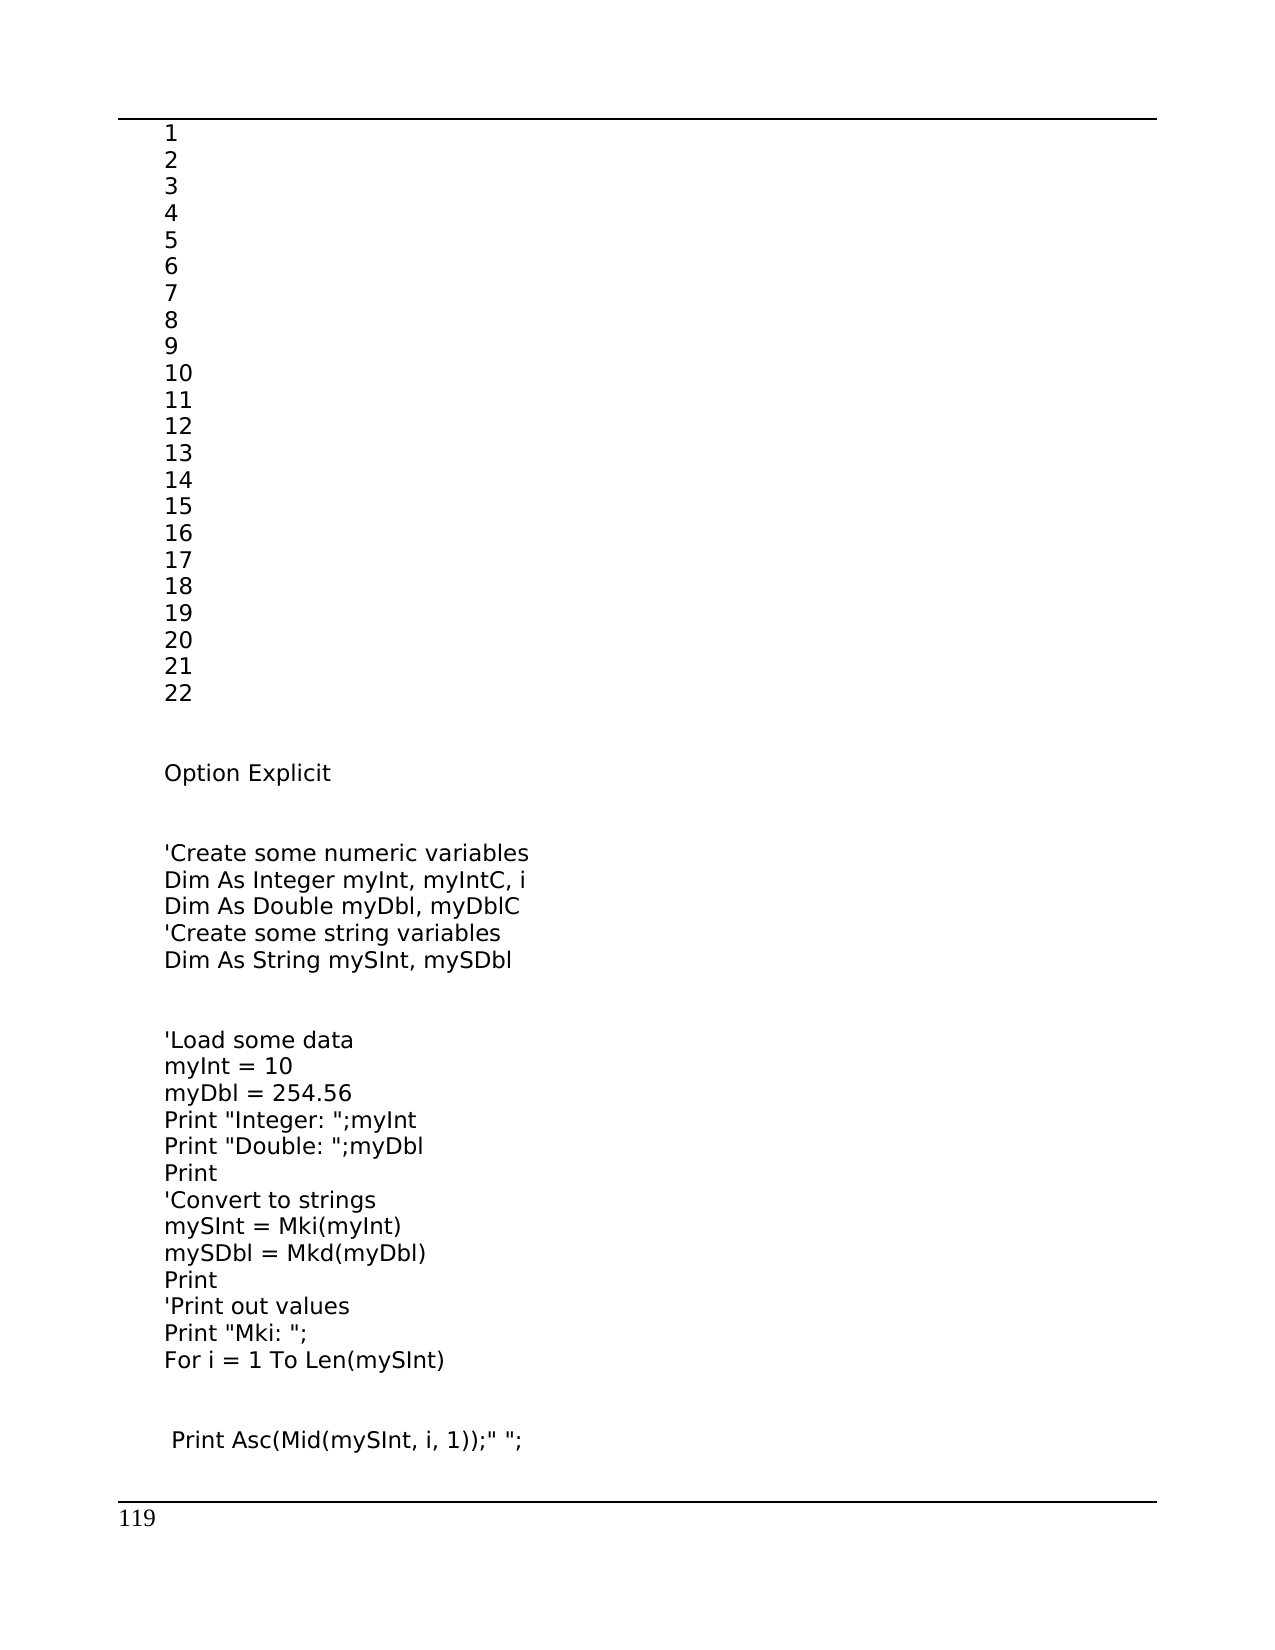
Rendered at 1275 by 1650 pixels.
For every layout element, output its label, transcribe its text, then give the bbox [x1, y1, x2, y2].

text 11 [118, 387, 1157, 413]
text 'Convert to strings [118, 1187, 1157, 1213]
text 7 [118, 280, 1157, 307]
text 18 [118, 573, 1157, 600]
text 6 [118, 253, 1157, 280]
text 15 [118, 493, 1157, 520]
text 9 [118, 333, 1157, 360]
text Print "Integer: ";myInt [118, 1107, 1157, 1133]
text 13 [118, 440, 1157, 467]
text 4 [118, 200, 1157, 227]
text Print "Double: ";myDbl [118, 1133, 1157, 1160]
text 3 [118, 173, 1157, 200]
text 5 [118, 227, 1157, 253]
text mySInt = Mki(myInt) [118, 1213, 1157, 1240]
text 'Create some numeric variables [118, 840, 1157, 867]
text 1 [118, 120, 1157, 147]
text For i = 1 To Len(mySInt) [118, 1347, 1157, 1373]
text 14 [118, 467, 1157, 493]
text 17 [118, 547, 1157, 573]
text 'Create some string variables [118, 920, 1157, 947]
text myDbl = 254.56 [118, 1080, 1157, 1107]
text Dim As String mySInt, mySDbl [118, 947, 1157, 973]
text 'Print out values [118, 1293, 1157, 1320]
text 22 [118, 680, 1157, 707]
text Print Asc(Mid(mySInt, i, 1));" "; [118, 1427, 1157, 1453]
text 20 [118, 627, 1157, 653]
text Option Explicit [118, 760, 1157, 787]
text Dim As Integer myInt, myIntC, i [118, 867, 1157, 893]
text 8 [118, 307, 1157, 333]
text Dim As Double myDbl, myDblC [118, 893, 1157, 920]
text 12 [118, 413, 1157, 440]
text 21 [118, 653, 1157, 680]
text 10 [118, 360, 1157, 387]
text myInt = 10 [118, 1053, 1157, 1080]
text 'Load some data [118, 1027, 1157, 1053]
text Print [118, 1267, 1157, 1293]
text 16 [118, 520, 1157, 547]
text 19 [118, 600, 1157, 627]
text Print "Mki: "; [118, 1320, 1157, 1347]
text 2 [118, 147, 1157, 173]
text mySDbl = Mkd(myDbl) [118, 1240, 1157, 1267]
text Print [118, 1160, 1157, 1187]
